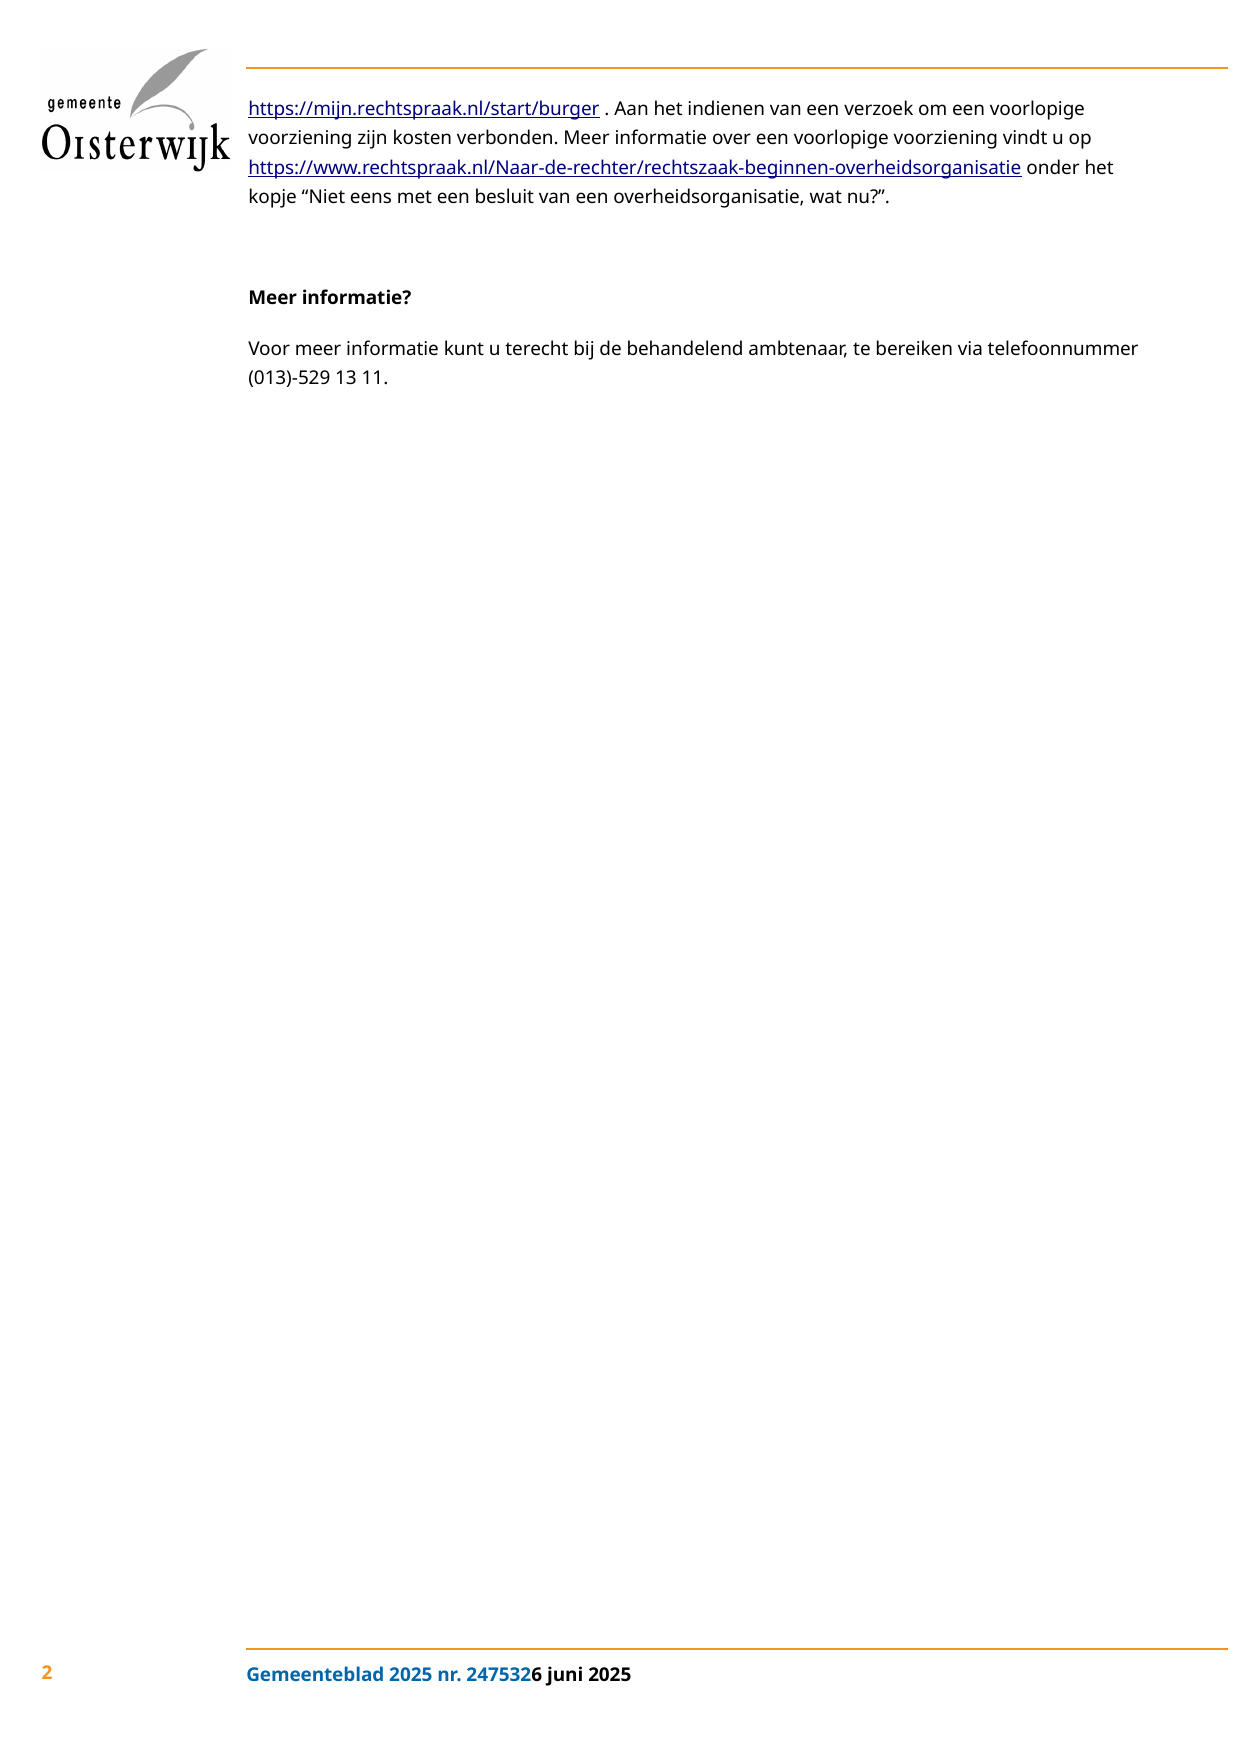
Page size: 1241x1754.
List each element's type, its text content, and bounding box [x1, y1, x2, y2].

picture [41, 47, 231, 172]
text https://mijn.rechtspraak.nl/start/burger . Aan het indienen van een verzoek om een voorlopige voorziening zijn kosten verbonden. Meer informatie over een voorlopige voorziening vindt u op https://www.rechtspraak.nl/Naar-de-rechter/rechtszaak-beginnen-overheidsorganisatie onder het kopje “Niet eens met een besluit van een overheidsorganisatie, wat nu?”. [248, 95, 1152, 209]
text Meer informatie? [248, 284, 1152, 310]
text Voor meer informatie kunt u terecht bij de behandelend ambtenaar, te bereiken via telefoonnummer (013)-529 13 11. [248, 335, 1152, 390]
